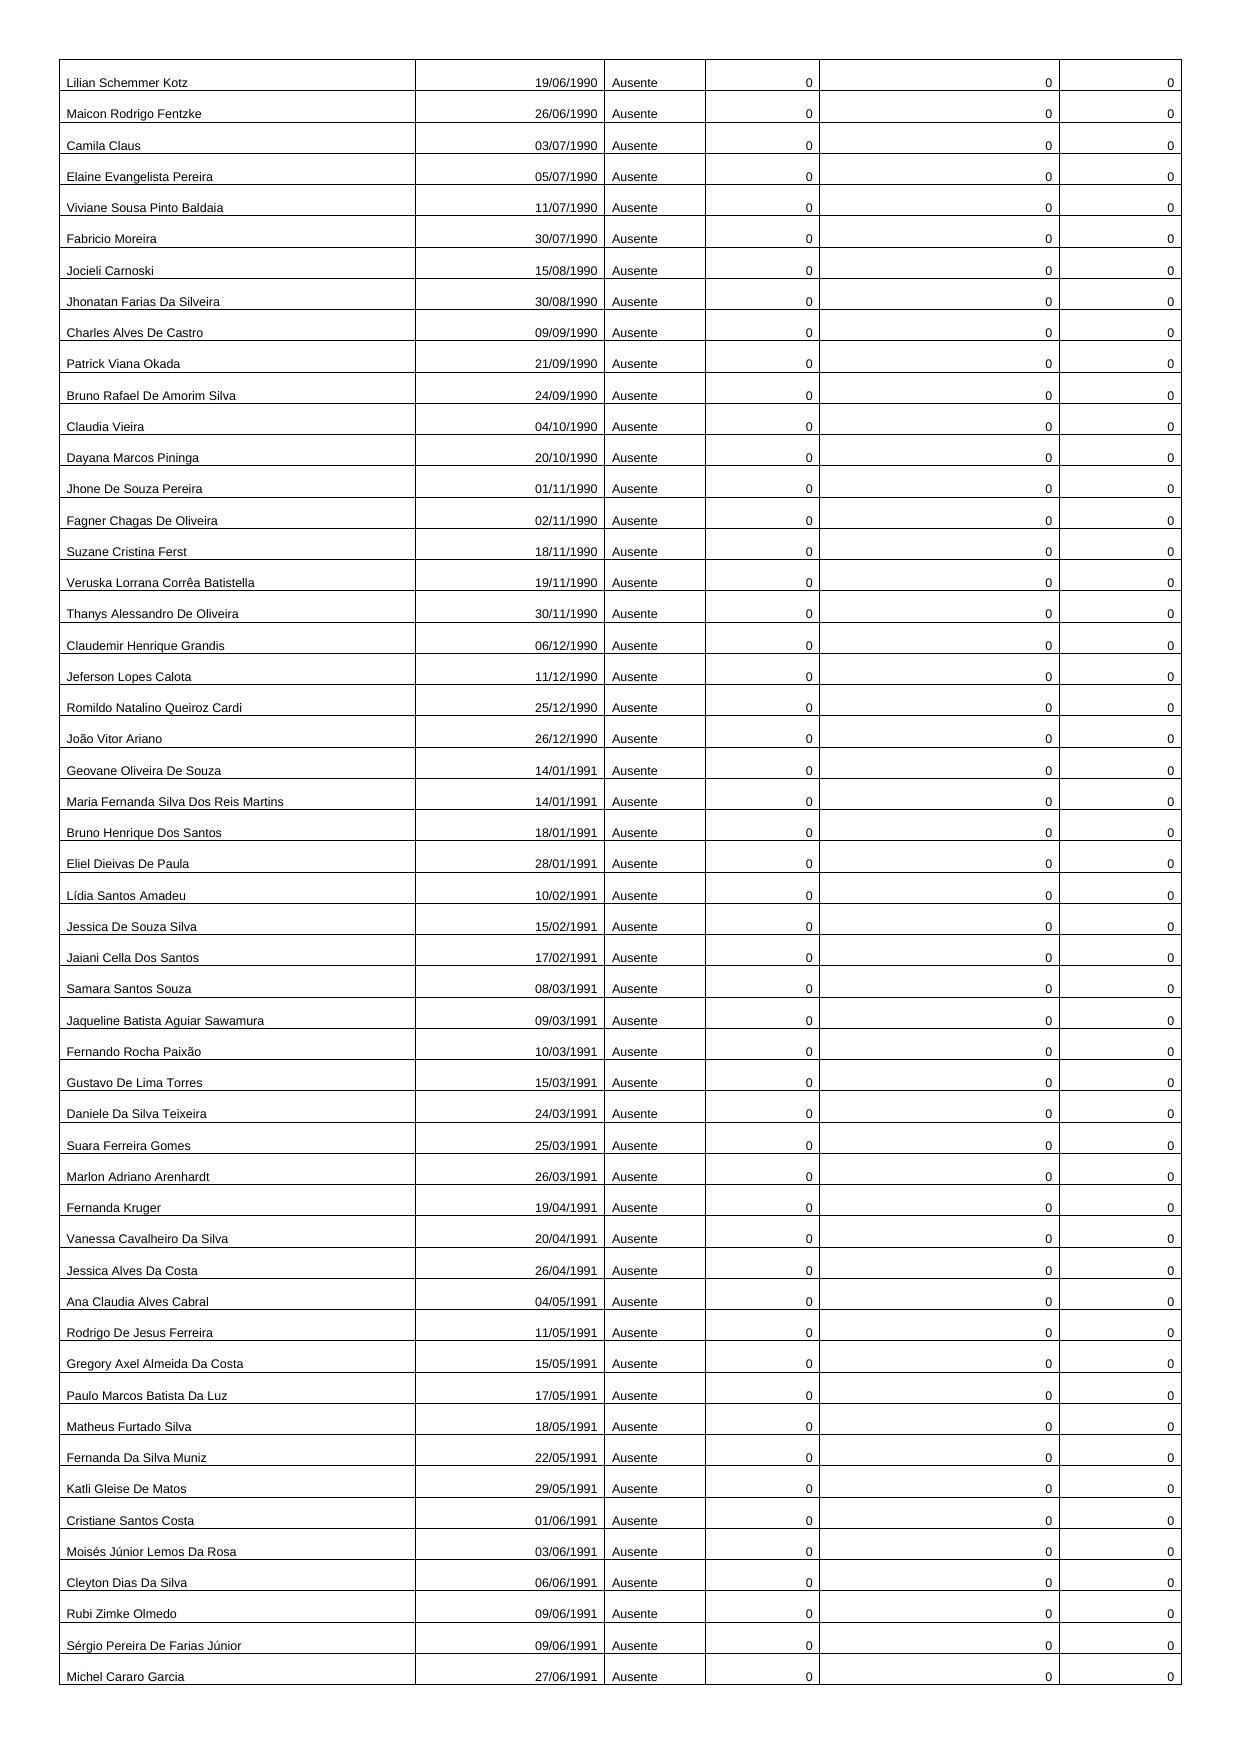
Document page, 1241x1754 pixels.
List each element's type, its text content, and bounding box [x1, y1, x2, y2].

table_cell Jessica De Souza Silva [60, 904, 415, 934]
table_cell 0 [820, 810, 1059, 840]
table_cell Marlon Adriano Arenhardt [60, 1154, 415, 1184]
table_cell 0 [820, 1591, 1059, 1622]
table_cell 0 [820, 1373, 1059, 1403]
table_cell 0 [1060, 1310, 1181, 1340]
table_cell 0 [706, 716, 819, 747]
table_cell Cleyton Dias Da Silva [60, 1560, 415, 1590]
table_cell 02/11/1990 [416, 498, 604, 528]
table_cell 0 [1060, 623, 1181, 653]
table_cell Samara Santos Souza [60, 966, 415, 997]
table_cell 0 [1060, 1029, 1181, 1059]
table_cell Ausente [605, 248, 705, 278]
table_cell 15/03/1991 [416, 1060, 604, 1090]
table_cell Ausente [605, 841, 705, 872]
table_cell 0 [820, 310, 1059, 340]
table_cell 0 [706, 1091, 819, 1122]
table_cell 0 [820, 654, 1059, 684]
table_cell 03/06/1991 [416, 1529, 604, 1559]
table_cell 0 [706, 623, 819, 653]
table_cell Ausente [605, 1560, 705, 1590]
table_cell 0 [706, 810, 819, 840]
table_cell 0 [820, 1435, 1059, 1465]
table_cell 0 [1060, 1185, 1181, 1215]
table_cell 0 [820, 91, 1059, 122]
table_cell 0 [1060, 404, 1181, 434]
table_cell 0 [820, 404, 1059, 434]
table_cell Ausente [605, 373, 705, 403]
table_cell Ausente [605, 1435, 705, 1465]
table_cell 0 [706, 435, 819, 465]
table_cell Bruno Rafael De Amorim Silva [60, 373, 415, 403]
table_cell 11/07/1990 [416, 185, 604, 215]
table_cell 15/05/1991 [416, 1341, 604, 1372]
table_cell 11/05/1991 [416, 1310, 604, 1340]
table_cell 0 [820, 1248, 1059, 1278]
table_cell 0 [1060, 1404, 1181, 1434]
table_cell 0 [706, 1185, 819, 1215]
table_cell Ausente [605, 341, 705, 372]
table_cell 11/12/1990 [416, 654, 604, 684]
table_cell 0 [820, 248, 1059, 278]
table_cell Ausente [605, 60, 705, 90]
table_cell 0 [1060, 529, 1181, 559]
table_cell Jaiani Cella Dos Santos [60, 935, 415, 965]
table_cell 0 [820, 966, 1059, 997]
table_cell 0 [706, 341, 819, 372]
table_cell 26/06/1990 [416, 91, 604, 122]
table_cell Ausente [605, 1498, 705, 1528]
table_cell 29/05/1991 [416, 1466, 604, 1497]
table_cell Romildo Natalino Queiroz Cardi [60, 685, 415, 715]
table_cell Ausente [605, 810, 705, 840]
table_cell 0 [706, 935, 819, 965]
table_cell 0 [1060, 498, 1181, 528]
table_cell 0 [706, 185, 819, 215]
table_cell 21/09/1990 [416, 341, 604, 372]
table_cell 09/09/1990 [416, 310, 604, 340]
table_cell 0 [706, 685, 819, 715]
table_cell 0 [706, 404, 819, 434]
table_cell 0 [1060, 1466, 1181, 1497]
table_cell 0 [820, 685, 1059, 715]
table_cell 0 [706, 779, 819, 809]
table_cell 0 [706, 591, 819, 622]
table_cell 24/03/1991 [416, 1091, 604, 1122]
table_cell João Vitor Ariano [60, 716, 415, 747]
table_cell 0 [706, 373, 819, 403]
table_cell 0 [706, 1498, 819, 1528]
table_cell 0 [1060, 1373, 1181, 1403]
table_cell Fagner Chagas De Oliveira [60, 498, 415, 528]
table_cell Gregory Axel Almeida Da Costa [60, 1341, 415, 1372]
table_cell 0 [820, 529, 1059, 559]
table_cell 0 [1060, 748, 1181, 778]
table_cell 0 [1060, 60, 1181, 90]
table_cell 0 [820, 873, 1059, 903]
table_cell Patrick Viana Okada [60, 341, 415, 372]
table_cell Ausente [605, 1529, 705, 1559]
table_cell 0 [1060, 841, 1181, 872]
table_cell Eliel Dieivas De Paula [60, 841, 415, 872]
table_cell Fernanda Kruger [60, 1185, 415, 1215]
table_cell 0 [820, 216, 1059, 247]
table_cell 06/12/1990 [416, 623, 604, 653]
table_cell Ausente [605, 529, 705, 559]
table_cell 0 [820, 779, 1059, 809]
table_cell Gustavo De Lima Torres [60, 1060, 415, 1090]
table_cell Ausente [605, 279, 705, 309]
table_cell Ausente [605, 498, 705, 528]
table_cell 19/06/1990 [416, 60, 604, 90]
table_cell 19/11/1990 [416, 560, 604, 590]
table_cell Vanessa Cavalheiro Da Silva [60, 1216, 415, 1247]
table_cell Ausente [605, 966, 705, 997]
table_cell Jocieli Carnoski [60, 248, 415, 278]
table_cell Ausente [605, 435, 705, 465]
table_cell 0 [706, 1341, 819, 1372]
table_cell 0 [706, 91, 819, 122]
table_cell 0 [706, 1029, 819, 1059]
table_cell 0 [1060, 654, 1181, 684]
table_cell 0 [1060, 685, 1181, 715]
table_cell 0 [1060, 810, 1181, 840]
table_cell Ausente [605, 1310, 705, 1340]
table_cell 0 [1060, 279, 1181, 309]
table_cell 0 [1060, 466, 1181, 497]
table_cell 08/03/1991 [416, 966, 604, 997]
table_cell 30/11/1990 [416, 591, 604, 622]
table_cell 0 [820, 1623, 1059, 1653]
table_cell Ausente [605, 1091, 705, 1122]
table_cell 14/01/1991 [416, 748, 604, 778]
table_cell Fernando Rocha Paixão [60, 1029, 415, 1059]
table_cell 0 [1060, 123, 1181, 153]
table_cell Ausente [605, 1154, 705, 1184]
table_cell 0 [820, 623, 1059, 653]
table_cell 0 [820, 1654, 1059, 1684]
table_cell 0 [1060, 1060, 1181, 1090]
table_cell Jessica Alves Da Costa [60, 1248, 415, 1278]
table_cell Charles Alves De Castro [60, 310, 415, 340]
table_cell Suara Ferreira Gomes [60, 1123, 415, 1153]
table_cell Geovane Oliveira De Souza [60, 748, 415, 778]
table_cell 0 [706, 873, 819, 903]
table_cell 0 [706, 154, 819, 184]
table_cell 0 [706, 1248, 819, 1278]
table_cell 0 [706, 1404, 819, 1434]
table_cell Ausente [605, 1060, 705, 1090]
table_cell Ausente [605, 560, 705, 590]
table_cell 0 [1060, 873, 1181, 903]
table_cell 18/01/1991 [416, 810, 604, 840]
table_cell Matheus Furtado Silva [60, 1404, 415, 1434]
table_cell 0 [706, 466, 819, 497]
table_cell 0 [706, 1060, 819, 1090]
table_cell Ausente [605, 1654, 705, 1684]
table_cell Ausente [605, 1248, 705, 1278]
table_cell 0 [706, 60, 819, 90]
table_cell 0 [706, 841, 819, 872]
table_cell Rodrigo De Jesus Ferreira [60, 1310, 415, 1340]
table_cell 0 [1060, 185, 1181, 215]
table_cell 0 [1060, 1216, 1181, 1247]
table_cell 0 [820, 748, 1059, 778]
table_cell 0 [706, 1529, 819, 1559]
table_cell 0 [1060, 1591, 1181, 1622]
table_cell 22/05/1991 [416, 1435, 604, 1465]
table_cell 30/07/1990 [416, 216, 604, 247]
table_cell Ausente [605, 591, 705, 622]
table_cell Ausente [605, 123, 705, 153]
table_cell 0 [820, 1310, 1059, 1340]
table_cell 0 [820, 435, 1059, 465]
table_cell 04/10/1990 [416, 404, 604, 434]
table_cell 17/02/1991 [416, 935, 604, 965]
table_cell 0 [820, 560, 1059, 590]
table_cell Paulo Marcos Batista Da Luz [60, 1373, 415, 1403]
table_cell 0 [706, 1373, 819, 1403]
table_cell 0 [820, 591, 1059, 622]
table_cell Fabricio Moreira [60, 216, 415, 247]
table_cell Ausente [605, 466, 705, 497]
table_cell 0 [706, 1591, 819, 1622]
table_cell 0 [706, 1466, 819, 1497]
table_cell 09/06/1991 [416, 1591, 604, 1622]
table_cell 0 [706, 998, 819, 1028]
table_cell 0 [1060, 560, 1181, 590]
table_cell 10/02/1991 [416, 873, 604, 903]
table_cell 01/11/1990 [416, 466, 604, 497]
table_cell Rubi Zimke Olmedo [60, 1591, 415, 1622]
table_cell 0 [1060, 1248, 1181, 1278]
table_cell 0 [1060, 435, 1181, 465]
table_cell 0 [1060, 1560, 1181, 1590]
table_cell 0 [1060, 1091, 1181, 1122]
table_cell 06/06/1991 [416, 1560, 604, 1590]
table_cell Ausente [605, 1623, 705, 1653]
table_cell Thanys Alessandro De Oliveira [60, 591, 415, 622]
table_cell 0 [820, 1216, 1059, 1247]
table_cell Ausente [605, 1123, 705, 1153]
table_cell 0 [820, 498, 1059, 528]
table_cell 0 [706, 123, 819, 153]
table_cell 01/06/1991 [416, 1498, 604, 1528]
table_cell Ausente [605, 779, 705, 809]
table_cell Jeferson Lopes Calota [60, 654, 415, 684]
table_cell 24/09/1990 [416, 373, 604, 403]
table_cell 0 [1060, 91, 1181, 122]
table_cell 0 [820, 998, 1059, 1028]
table_cell Ausente [605, 1216, 705, 1247]
table_cell Ausente [605, 748, 705, 778]
table_cell 10/03/1991 [416, 1029, 604, 1059]
table_cell 0 [820, 341, 1059, 372]
table_cell Claudemir Henrique Grandis [60, 623, 415, 653]
table_cell Ausente [605, 1373, 705, 1403]
table_cell 0 [706, 748, 819, 778]
table_cell 0 [706, 1654, 819, 1684]
table_cell Michel Cararo Garcia [60, 1654, 415, 1684]
table_cell 0 [1060, 966, 1181, 997]
table_cell Cristiane Santos Costa [60, 1498, 415, 1528]
table_cell Ausente [605, 1029, 705, 1059]
table_cell 0 [820, 1123, 1059, 1153]
table_cell 0 [706, 1279, 819, 1309]
table_cell Ausente [605, 1279, 705, 1309]
table_cell Moisés Júnior Lemos Da Rosa [60, 1529, 415, 1559]
table_cell 0 [1060, 1623, 1181, 1653]
table_cell 0 [820, 1341, 1059, 1372]
table_cell 0 [820, 1154, 1059, 1184]
table_cell Maicon Rodrigo Fentzke [60, 91, 415, 122]
table_cell Ausente [605, 404, 705, 434]
table_cell Maria Fernanda Silva Dos Reis Martins [60, 779, 415, 809]
table_cell 0 [820, 1060, 1059, 1090]
table_cell 0 [820, 1529, 1059, 1559]
table_cell Katli Gleise De Matos [60, 1466, 415, 1497]
table_cell Viviane Sousa Pinto Baldaia [60, 185, 415, 215]
table_cell 0 [1060, 154, 1181, 184]
table_cell 0 [706, 1560, 819, 1590]
table_cell 0 [820, 935, 1059, 965]
table_cell Suzane Cristina Ferst [60, 529, 415, 559]
table_cell Dayana Marcos Pininga [60, 435, 415, 465]
table_cell 25/03/1991 [416, 1123, 604, 1153]
table_cell 0 [706, 529, 819, 559]
table_cell Daniele Da Silva Teixeira [60, 1091, 415, 1122]
table_cell Lídia Santos Amadeu [60, 873, 415, 903]
table_cell 0 [706, 1310, 819, 1340]
table_cell 0 [820, 279, 1059, 309]
table_cell 0 [820, 123, 1059, 153]
table_cell Sérgio Pereira De Farias Júnior [60, 1623, 415, 1653]
table_cell 0 [820, 716, 1059, 747]
table_cell 15/02/1991 [416, 904, 604, 934]
table_cell 19/04/1991 [416, 1185, 604, 1215]
table_cell Ausente [605, 1185, 705, 1215]
table_cell 0 [820, 1498, 1059, 1528]
table_cell Ausente [605, 1341, 705, 1372]
table_cell Ausente [605, 716, 705, 747]
table_cell 0 [706, 1154, 819, 1184]
table_cell 0 [820, 1029, 1059, 1059]
table_cell Ausente [605, 216, 705, 247]
table_cell Jaqueline Batista Aguiar Sawamura [60, 998, 415, 1028]
table_cell Veruska Lorrana Corrêa Batistella [60, 560, 415, 590]
table_cell 0 [1060, 1435, 1181, 1465]
table_cell 0 [706, 1123, 819, 1153]
table_cell 0 [820, 1560, 1059, 1590]
table_cell Ausente [605, 1591, 705, 1622]
table_cell 0 [1060, 373, 1181, 403]
table_cell Camila Claus [60, 123, 415, 153]
table_cell Ausente [605, 935, 705, 965]
table_cell 0 [1060, 216, 1181, 247]
table_cell 15/08/1990 [416, 248, 604, 278]
table_cell 0 [820, 841, 1059, 872]
table_cell 0 [706, 498, 819, 528]
table_cell Elaine Evangelista Pereira [60, 154, 415, 184]
table_cell 0 [1060, 1529, 1181, 1559]
table_cell Ausente [605, 1466, 705, 1497]
table_cell 05/07/1990 [416, 154, 604, 184]
table_cell 26/12/1990 [416, 716, 604, 747]
table_cell 0 [706, 216, 819, 247]
table_cell Ausente [605, 904, 705, 934]
table_cell 0 [820, 1185, 1059, 1215]
table_cell 0 [820, 1404, 1059, 1434]
table_cell Ausente [605, 91, 705, 122]
table_cell 0 [706, 248, 819, 278]
table_cell 18/11/1990 [416, 529, 604, 559]
table_cell Jhonatan Farias Da Silveira [60, 279, 415, 309]
table_cell 0 [1060, 779, 1181, 809]
table_cell Ausente [605, 310, 705, 340]
table_cell 0 [820, 154, 1059, 184]
table_cell 0 [820, 904, 1059, 934]
table_cell Ausente [605, 623, 705, 653]
table_cell 09/06/1991 [416, 1623, 604, 1653]
table_cell 20/04/1991 [416, 1216, 604, 1247]
table_cell 26/04/1991 [416, 1248, 604, 1278]
table_cell 0 [820, 60, 1059, 90]
table_cell 0 [1060, 904, 1181, 934]
table_cell Claudia Vieira [60, 404, 415, 434]
table_cell 0 [706, 310, 819, 340]
table_cell 0 [1060, 1123, 1181, 1153]
table_cell Bruno Henrique Dos Santos [60, 810, 415, 840]
table_cell Fernanda Da Silva Muniz [60, 1435, 415, 1465]
table_cell 0 [706, 1623, 819, 1653]
table_cell 26/03/1991 [416, 1154, 604, 1184]
table_cell 30/08/1990 [416, 279, 604, 309]
table_cell 04/05/1991 [416, 1279, 604, 1309]
table_cell 0 [1060, 935, 1181, 965]
table_cell 18/05/1991 [416, 1404, 604, 1434]
table_cell 25/12/1990 [416, 685, 604, 715]
table_cell Ausente [605, 654, 705, 684]
table_cell 03/07/1990 [416, 123, 604, 153]
table_cell 0 [820, 466, 1059, 497]
table_cell Ausente [605, 154, 705, 184]
table_cell 0 [1060, 1498, 1181, 1528]
table_cell 0 [706, 560, 819, 590]
table_cell 0 [1060, 998, 1181, 1028]
table_cell 27/06/1991 [416, 1654, 604, 1684]
table_cell 0 [1060, 1279, 1181, 1309]
table_cell 0 [706, 279, 819, 309]
table_cell Ausente [605, 998, 705, 1028]
table_cell 0 [1060, 716, 1181, 747]
table_cell Ana Claudia Alves Cabral [60, 1279, 415, 1309]
table_cell 0 [820, 1279, 1059, 1309]
table_cell Ausente [605, 185, 705, 215]
table_cell 0 [1060, 248, 1181, 278]
table_cell 0 [820, 1466, 1059, 1497]
table_cell 0 [1060, 341, 1181, 372]
table_cell 0 [1060, 1654, 1181, 1684]
table_cell 0 [706, 1216, 819, 1247]
table_cell Ausente [605, 685, 705, 715]
table_cell Ausente [605, 1404, 705, 1434]
table_cell Ausente [605, 873, 705, 903]
table_cell 0 [1060, 1154, 1181, 1184]
table_cell 0 [820, 1091, 1059, 1122]
table_cell Jhone De Souza Pereira [60, 466, 415, 497]
table_cell 09/03/1991 [416, 998, 604, 1028]
table_cell 28/01/1991 [416, 841, 604, 872]
table_cell 14/01/1991 [416, 779, 604, 809]
table_cell 0 [1060, 591, 1181, 622]
table_cell 0 [706, 654, 819, 684]
table_cell 17/05/1991 [416, 1373, 604, 1403]
table_cell 0 [1060, 1341, 1181, 1372]
table_cell 0 [706, 904, 819, 934]
table_cell 0 [820, 373, 1059, 403]
table_cell 0 [706, 1435, 819, 1465]
table_cell 20/10/1990 [416, 435, 604, 465]
table_cell 0 [706, 966, 819, 997]
table_cell 0 [820, 185, 1059, 215]
table_cell Lilian Schemmer Kotz [60, 60, 415, 90]
table_cell 0 [1060, 310, 1181, 340]
